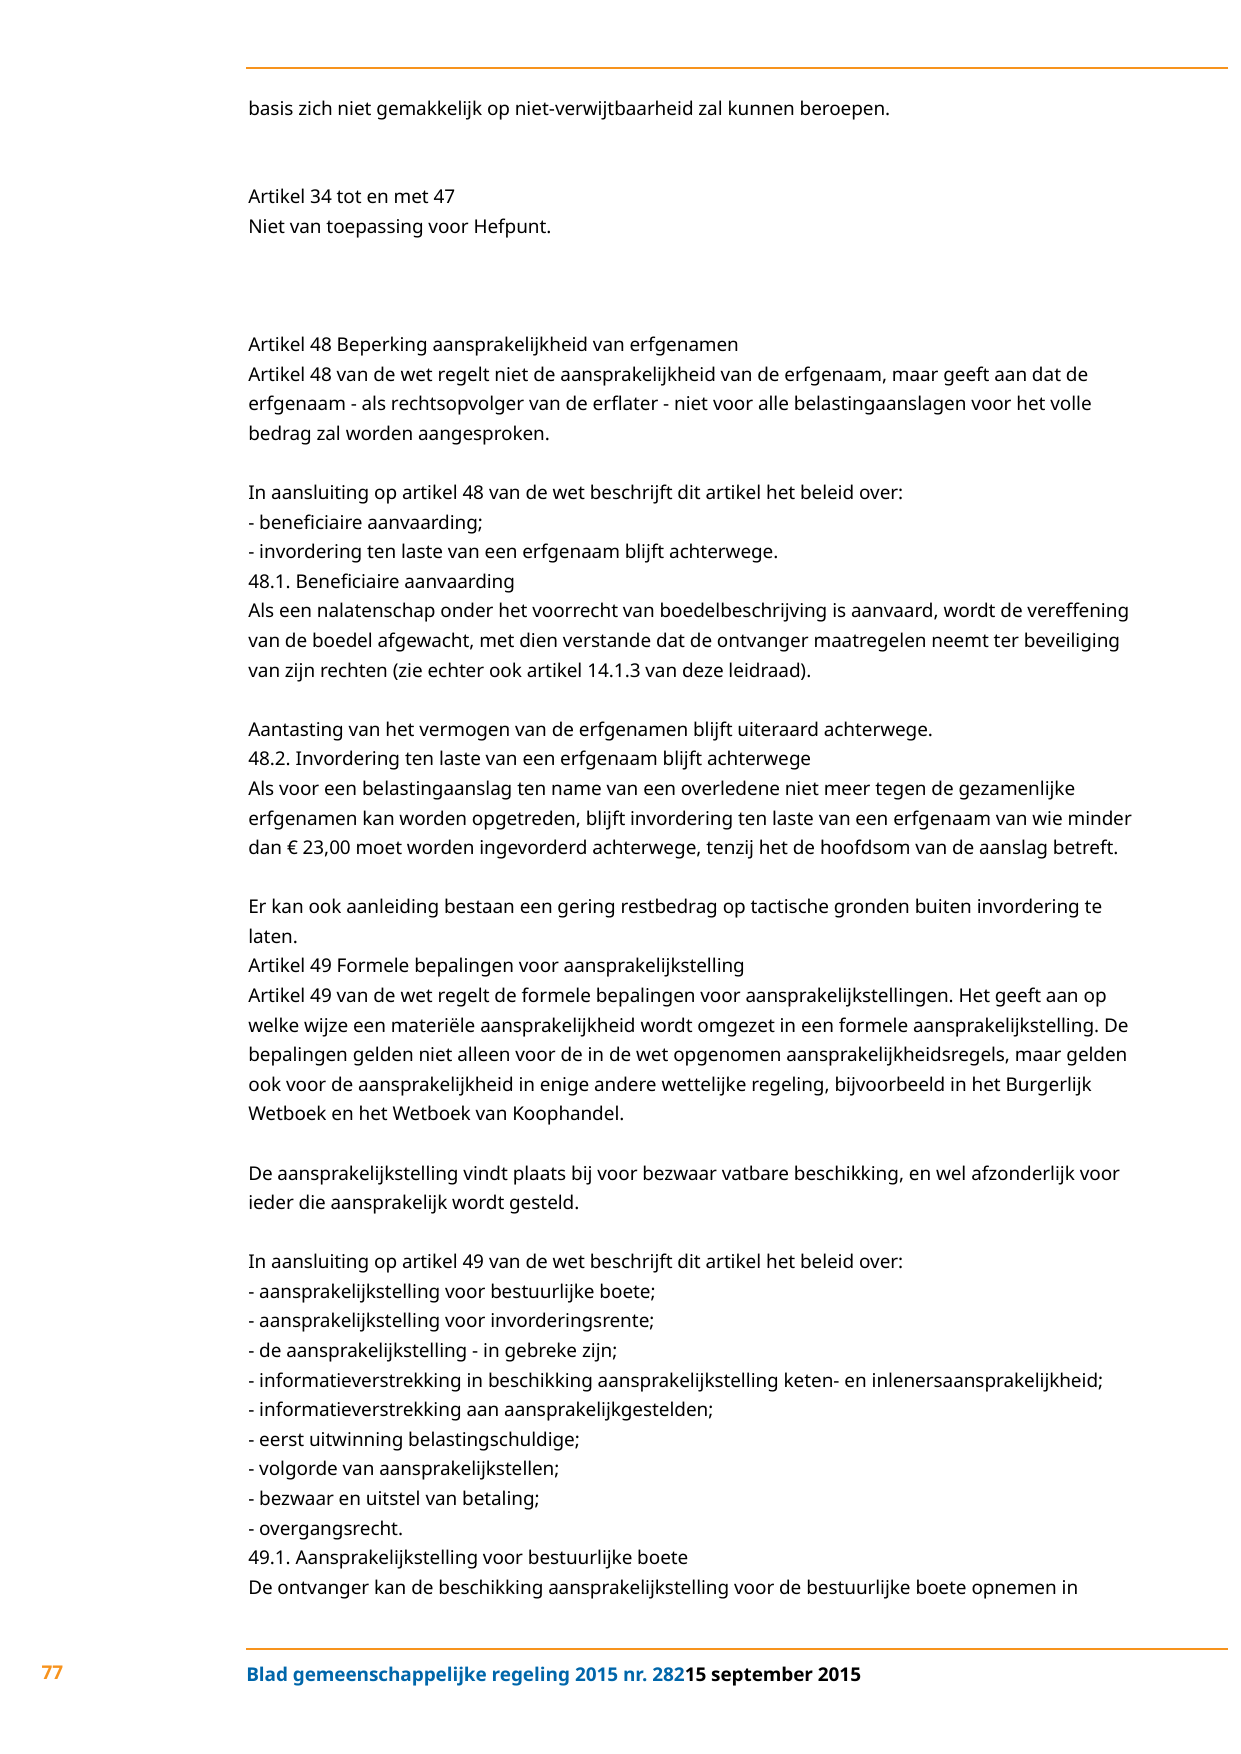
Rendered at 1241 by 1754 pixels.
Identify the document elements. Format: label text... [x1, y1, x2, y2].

text Niet van toepassing voor Hefpunt. [248, 213, 1152, 239]
text Als voor een belastingaanslag ten name van een overledene niet meer tegen de gezamenlijke erfgenamen kan worden opgetreden, blijft invordering ten laste van een erfgenaam van wie minder dan € 23,00 moet worden ingevorderd achterwege, tenzij het de hoofdsom van de aanslag betreft. [248, 775, 1152, 860]
text - overgangsrecht. [248, 1515, 1152, 1541]
text - bezwaar en uitstel van betaling; [248, 1485, 1152, 1511]
text Artikel 49 van de wet regelt de formele bepalingen voor aansprakelijkstellingen. Het geeft aan op welke wijze een materiële aansprakelijkheid wordt omgezet in een formele aansprakelijkstelling. De bepalingen gelden niet alleen voor de in de wet opgenomen aansprakelijkheidsregels, maar gelden ook voor de aansprakelijkheid in enige andere wettelijke regeling, bijvoorbeeld in het Burgerlijk Wetboek en het Wetboek van Koophandel. [248, 982, 1152, 1126]
text Artikel 49 Formele bepalingen voor aansprakelijkstelling [248, 953, 1152, 978]
text Artikel 48 van de wet regelt niet de aansprakelijkheid van de erfgenaam, maar geeft aan dat de erfgenaam - als rechtsopvolger van de erflater - niet voor alle belastingaanslagen voor het volle bedrag zal worden aangesproken. [248, 361, 1152, 446]
text - aansprakelijkstelling voor invorderingsrente; [248, 1308, 1152, 1333]
text Aantasting van het vermogen van de erfgenamen blijft uiteraard achterwege. [248, 716, 1152, 742]
text - beneficiaire aanvaarding; [248, 509, 1152, 535]
text De ontvanger kan de beschikking aansprakelijkstelling voor de bestuurlijke boete opnemen in [248, 1574, 1152, 1600]
text Er kan ook aanleiding bestaan een gering restbedrag op tactische gronden buiten invordering te laten. [248, 893, 1152, 949]
text - de aansprakelijkstelling - in gebreke zijn; [248, 1337, 1152, 1363]
text De aansprakelijkstelling vindt plaats bij voor bezwaar vatbare beschikking, en wel afzonderlijk voor ieder die aansprakelijk wordt gesteld. [248, 1160, 1152, 1215]
text - informatieverstrekking aan aansprakelijkgestelden; [248, 1396, 1152, 1422]
text - invordering ten laste van een erfgenaam blijft achterwege. [248, 538, 1152, 564]
text 49.1. Aansprakelijkstelling voor bestuurlijke boete [248, 1544, 1152, 1570]
text Als een nalatenschap onder het voorrecht van boedelbeschrijving is aanvaard, wordt de vereffening van de boedel afgewacht, met dien verstande dat de ontvanger maatregelen neemt ter beveiliging van zijn rechten (zie echter ook artikel 14.1.3 van deze leidraad). [248, 598, 1152, 683]
text 48.2. Invordering ten laste van een erfgenaam blijft achterwege [248, 746, 1152, 771]
text - aansprakelijkstelling voor bestuurlijke boete; [248, 1278, 1152, 1304]
text In aansluiting op artikel 49 van de wet beschrijft dit artikel het beleid over: [248, 1248, 1152, 1274]
text In aansluiting op artikel 48 van de wet beschrijft dit artikel het beleid over: [248, 479, 1152, 505]
text - eerst uitwinning belastingschuldige; [248, 1426, 1152, 1452]
text Artikel 34 tot en met 47 [248, 183, 1152, 209]
text basis zich niet gemakkelijk op niet-verwijtbaarheid zal kunnen beroepen. [248, 95, 1152, 121]
text Artikel 48 Beperking aansprakelijkheid van erfgenamen [248, 331, 1152, 357]
text 48.1. Beneficiaire aanvaarding [248, 568, 1152, 594]
text - volgorde van aansprakelijkstellen; [248, 1456, 1152, 1481]
text - informatieverstrekking in beschikking aansprakelijkstelling keten- en inlenersaansprakelijkheid; [248, 1367, 1152, 1393]
picture [41, 47, 231, 172]
